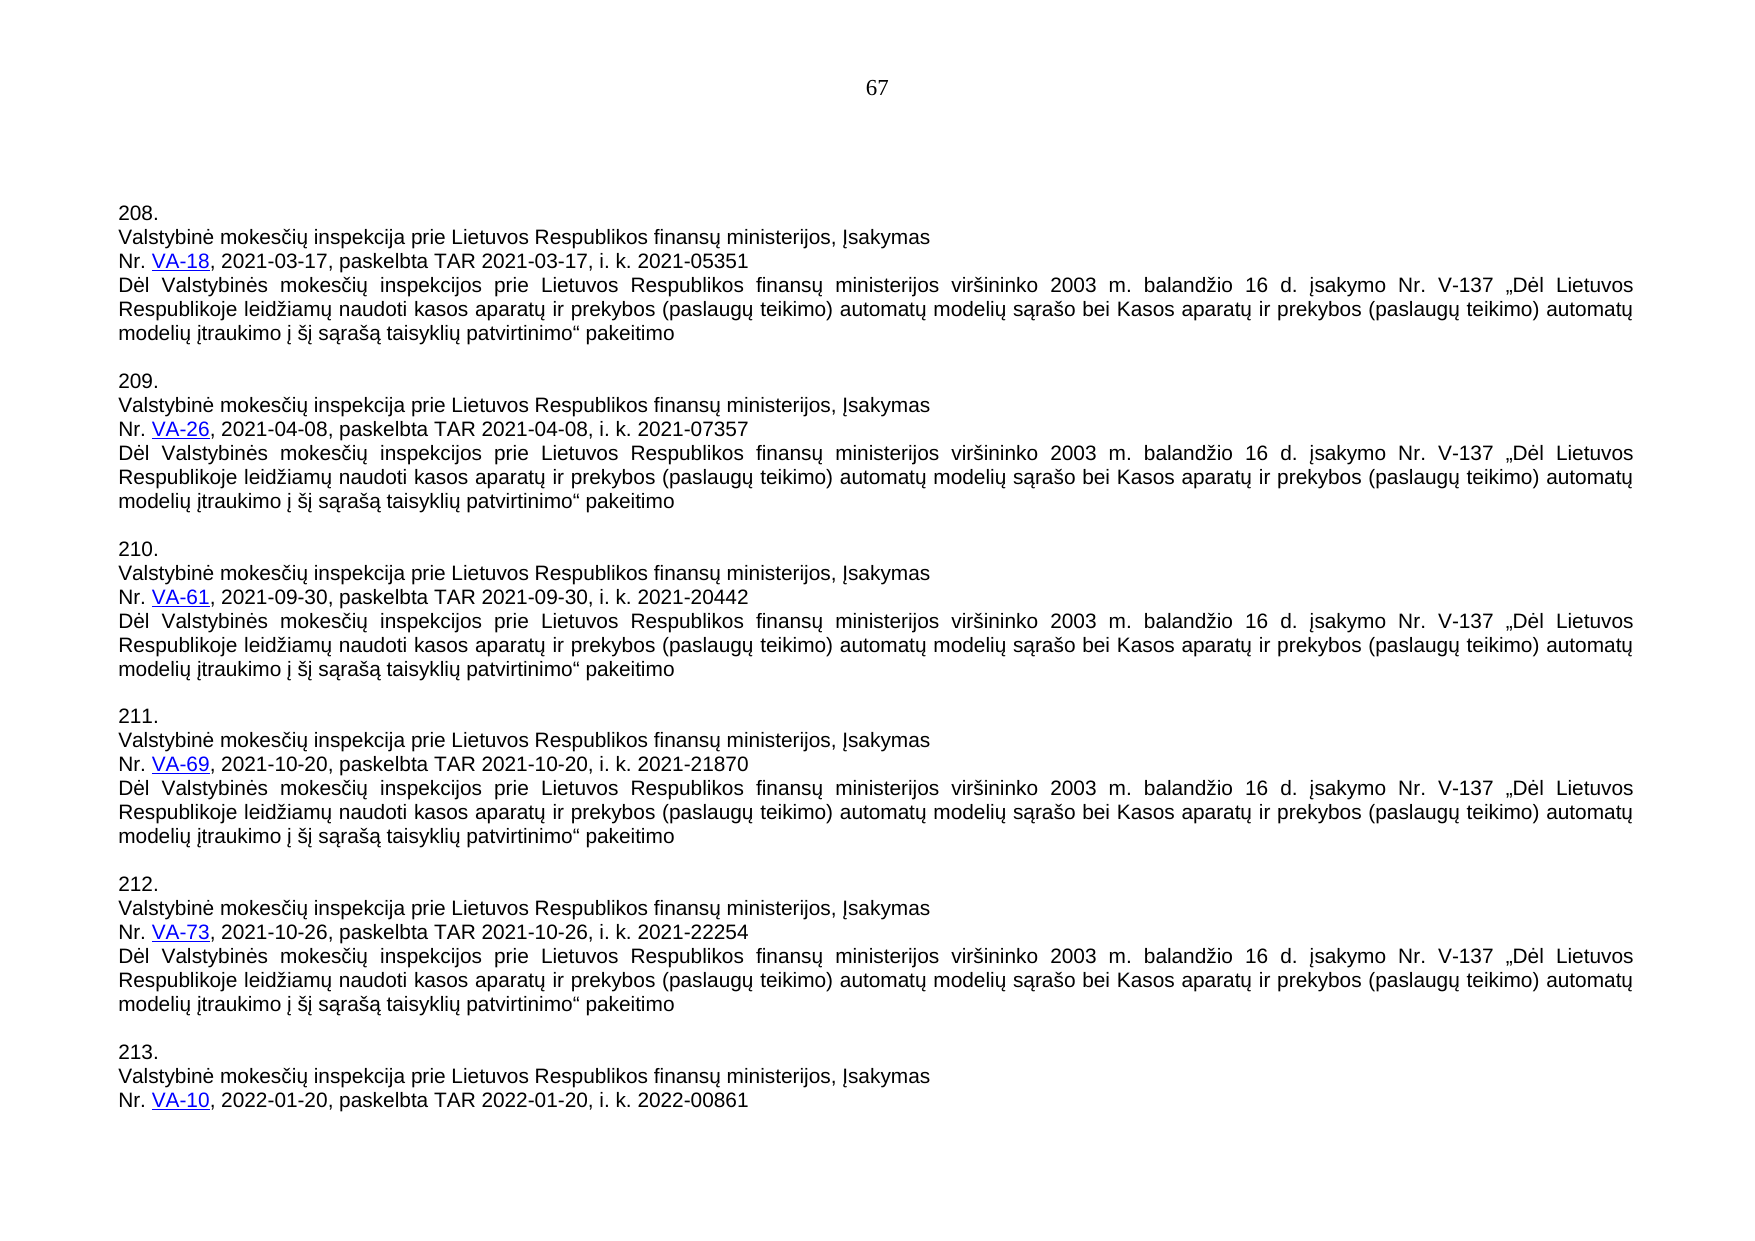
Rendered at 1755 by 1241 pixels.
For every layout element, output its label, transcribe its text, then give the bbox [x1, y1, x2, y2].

text 210. [118, 537, 1636, 561]
text Valstybinė mokesčių inspekcija prie Lietuvos Respublikos finansų ministerijos, Įsakymas [118, 225, 1636, 249]
text Valstybinė mokesčių inspekcija prie Lietuvos Respublikos finansų ministerijos, Įsakymas [118, 728, 1636, 752]
text Valstybinė mokesčių inspekcija prie Lietuvos Respublikos finansų ministerijos, Įsakymas [118, 1064, 1636, 1088]
text Valstybinė mokesčių inspekcija prie Lietuvos Respublikos finansų ministerijos, Įsakymas [118, 561, 1636, 584]
text 211. [118, 704, 1636, 728]
text 212. [118, 872, 1636, 896]
text Nr. VA-73, 2021-10-26, paskelbta TAR 2021-10-26, i. k. 2021-22254 [118, 920, 1636, 944]
text 209. [118, 369, 1636, 393]
text Nr. VA-10, 2022-01-20, paskelbta TAR 2022-01-20, i. k. 2022-00861 [118, 1088, 1636, 1112]
text 213. [118, 1040, 1636, 1064]
text Dėl Valstybinės mokesčių inspekcijos prie Lietuvos Respublikos finansų ministerijos viršininko 2003 m. balandžio 16 d. įsakymo Nr. V-137 „Dėl Lietuvos Respublikoje leidžiamų naudoti kasos aparatų ir prekybos (paslaugų teikimo) automatų modelių sąrašo bei Kasos aparatų ir prekybos (paslaugų teikimo) automatų modelių įtraukimo į šį sąrašą taisyklių patvirtinimo“ pakeitimo [118, 441, 1636, 513]
text 208. [118, 201, 1636, 225]
text Dėl Valstybinės mokesčių inspekcijos prie Lietuvos Respublikos finansų ministerijos viršininko 2003 m. balandžio 16 d. įsakymo Nr. V-137 „Dėl Lietuvos Respublikoje leidžiamų naudoti kasos aparatų ir prekybos (paslaugų teikimo) automatų modelių sąrašo bei Kasos aparatų ir prekybos (paslaugų teikimo) automatų modelių įtraukimo į šį sąrašą taisyklių patvirtinimo“ pakeitimo [118, 273, 1636, 345]
text Valstybinė mokesčių inspekcija prie Lietuvos Respublikos finansų ministerijos, Įsakymas [118, 896, 1636, 920]
text Dėl Valstybinės mokesčių inspekcijos prie Lietuvos Respublikos finansų ministerijos viršininko 2003 m. balandžio 16 d. įsakymo Nr. V-137 „Dėl Lietuvos Respublikoje leidžiamų naudoti kasos aparatų ir prekybos (paslaugų teikimo) automatų modelių sąrašo bei Kasos aparatų ir prekybos (paslaugų teikimo) automatų modelių įtraukimo į šį sąrašą taisyklių patvirtinimo“ pakeitimo [118, 608, 1636, 680]
text Valstybinė mokesčių inspekcija prie Lietuvos Respublikos finansų ministerijos, Įsakymas [118, 393, 1636, 417]
text Dėl Valstybinės mokesčių inspekcijos prie Lietuvos Respublikos finansų ministerijos viršininko 2003 m. balandžio 16 d. įsakymo Nr. V-137 „Dėl Lietuvos Respublikoje leidžiamų naudoti kasos aparatų ir prekybos (paslaugų teikimo) automatų modelių sąrašo bei Kasos aparatų ir prekybos (paslaugų teikimo) automatų modelių įtraukimo į šį sąrašą taisyklių patvirtinimo“ pakeitimo [118, 944, 1636, 1016]
text Dėl Valstybinės mokesčių inspekcijos prie Lietuvos Respublikos finansų ministerijos viršininko 2003 m. balandžio 16 d. įsakymo Nr. V-137 „Dėl Lietuvos Respublikoje leidžiamų naudoti kasos aparatų ir prekybos (paslaugų teikimo) automatų modelių sąrašo bei Kasos aparatų ir prekybos (paslaugų teikimo) automatų modelių įtraukimo į šį sąrašą taisyklių patvirtinimo“ pakeitimo [118, 776, 1636, 848]
text Nr. VA-18, 2021-03-17, paskelbta TAR 2021-03-17, i. k. 2021-05351 [118, 249, 1636, 273]
text Nr. VA-26, 2021-04-08, paskelbta TAR 2021-04-08, i. k. 2021-07357 [118, 417, 1636, 441]
text Nr. VA-61, 2021-09-30, paskelbta TAR 2021-09-30, i. k. 2021-20442 [118, 584, 1636, 608]
text Nr. VA-69, 2021-10-20, paskelbta TAR 2021-10-20, i. k. 2021-21870 [118, 752, 1636, 776]
